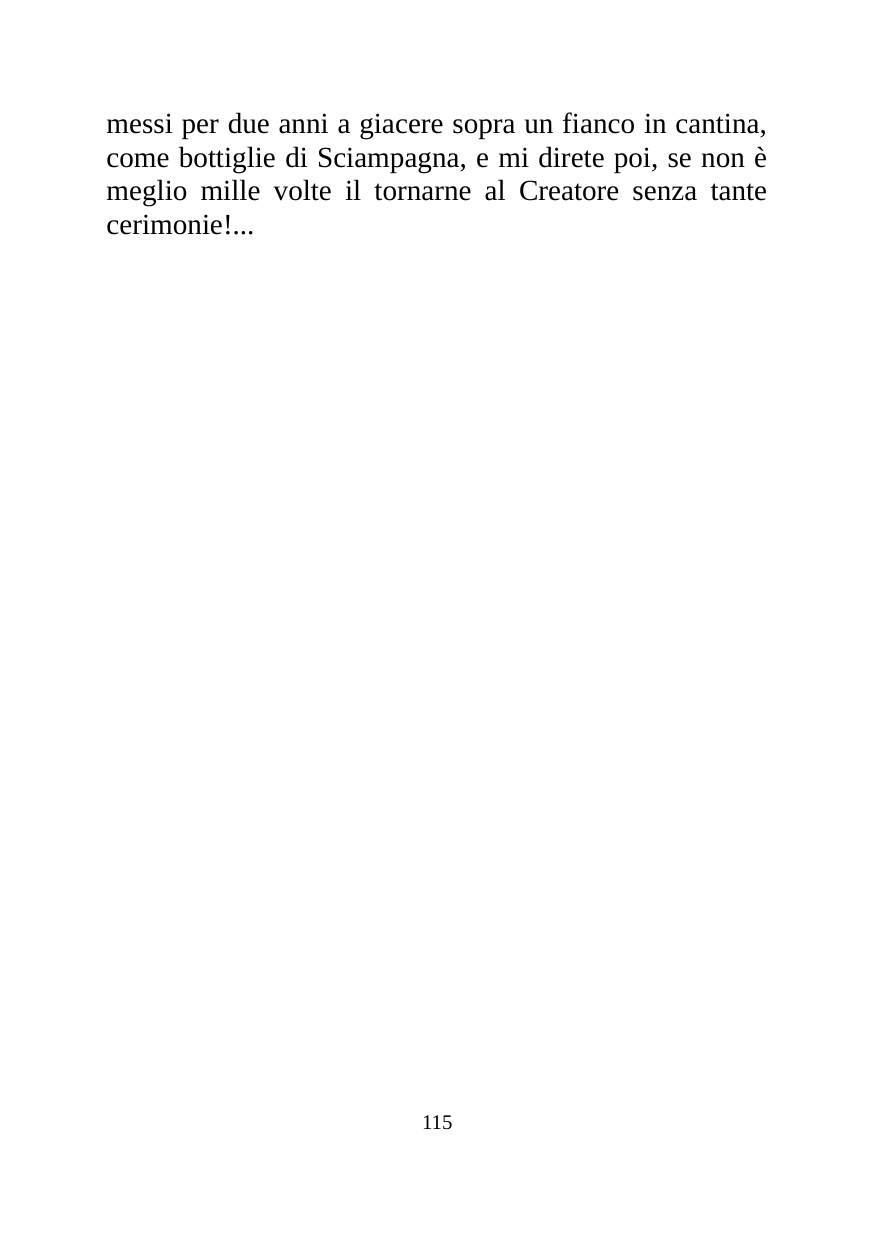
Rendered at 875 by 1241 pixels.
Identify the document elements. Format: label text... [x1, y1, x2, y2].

text messi per due anni a giacere sopra un fianco in cantina, come bottiglie di Sciampagna, e mi direte poi, se non è meglio mille volte il tornarne al Creatore senza tante cerimonie!... [106, 106, 768, 240]
